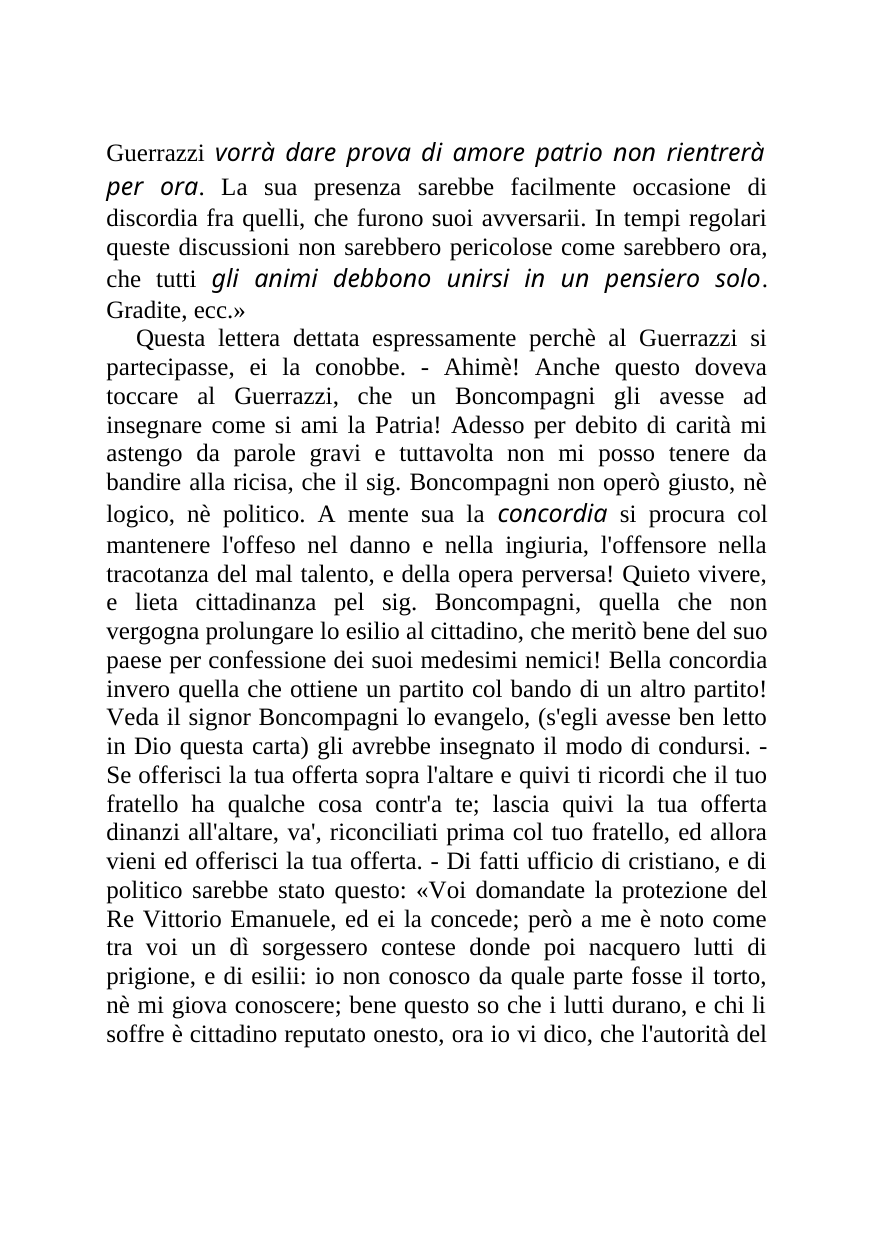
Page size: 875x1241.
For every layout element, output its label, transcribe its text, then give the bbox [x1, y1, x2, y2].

text Questa lettera dettata espressamente perchè al Guerrazzi si partecipasse, ei la conobbe. - Ahimè! Anche questo doveva toccare al Guerrazzi, che un Boncompagni gli avesse ad insegnare come si ami la Patria! Adesso per debito di carità mi astengo da parole gravi e tuttavolta non mi posso tenere da bandire alla ricisa, che il sig. Boncompagni non operò giusto, nè logico, nè politico. A mente sua la concordia si procura col mantenere l'offeso nel danno e nella ingiuria, l'offensore nella tracotanza del mal talento, e della opera perversa! Quieto vivere, e lieta cittadinanza pel sig. Boncompagni, quella che non vergogna prolungare lo esilio al cittadino, che meritò bene del suo paese per confessione dei suoi medesimi nemici! Bella concordia invero quella che ottiene un partito col bando di un altro partito! Veda il signor Boncompagni lo evangelo, (s'egli avesse ben letto in Dio questa carta) gli avrebbe insegnato il modo di condursi. - Se offerisci la tua offerta sopra l'altare e quivi ti ricordi che il tuo fratello ha qualche cosa contr'a te; lascia quivi la tua offerta dinanzi all'altare, va', riconciliati prima col tuo fratello, ed allora vieni ed offerisci la tua offerta. - Di fatti ufficio di cristiano, e di politico sarebbe stato questo: «Voi domandate la protezione del Re Vittorio Emanuele, ed ei la concede; però a me è noto come tra voi un dì sorgessero contese donde poi nacquero lutti di prigione, e di esilii: io non conosco da quale parte fosse il torto, nè mi giova conoscere; bene questo so che i lutti durano, e chi li soffre è cittadino reputato onesto, ora io vi dico, che l'autorità del [106, 323, 768, 1047]
text Guerrazzi vorrà dare prova di amore patrio non rientrerà per ora. La sua presenza sarebbe facilmente occasione di discordia fra quelli, che furono suoi avversarii. In tempi regolari queste discussioni non sarebbero pericolose come sarebbero ora, che tutti gli animi debbono unirsi in un pensiero solo. Gradite, ecc.» [106, 135, 768, 323]
